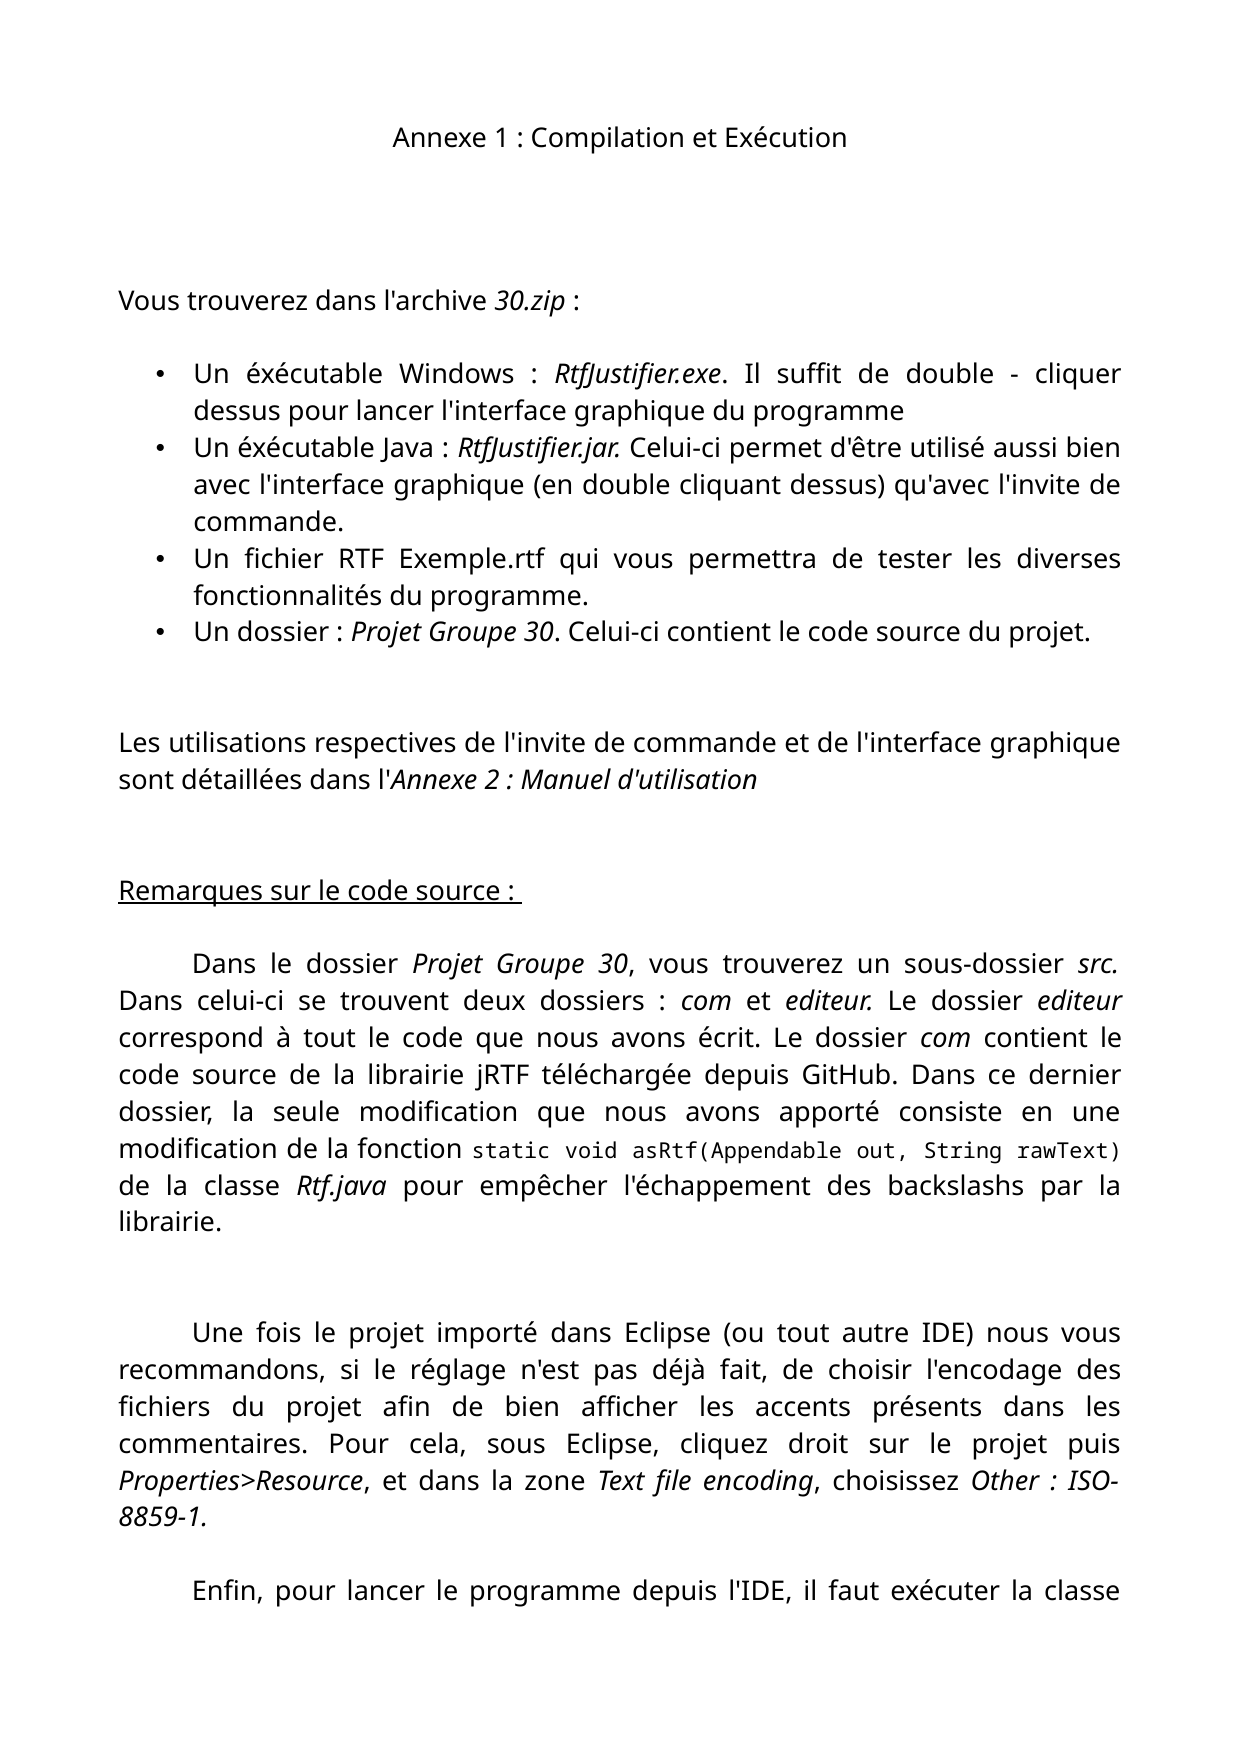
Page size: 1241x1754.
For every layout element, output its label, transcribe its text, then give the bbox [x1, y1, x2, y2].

text Dans le dossier Projet Groupe 30, vous trouverez un sous-dossier src. Dans celui-ci se trouvent deux dossiers : com et editeur. Le dossier editeur correspond à tout le code que nous avons écrit. Le dossier com contient le code source de la librairie jRTF téléchargée depuis GitHub. Dans ce dernier dossier, la seule modification que nous avons apporté consiste en une modification de la fonction static void asRtf(Appendable out, String rawText) de la classe Rtf.java pour empêcher l'échappement des backslashs par la librairie. [118, 945, 1122, 1240]
list Un éxécutable Java : RtfJustifier.jar. Celui-ci permet d'être utilisé aussi bien avec l'interface graphique (en double cliquant dessus) qu'avec l'invite de commande. [156, 428, 1122, 539]
list Un dossier : Projet Groupe 30. Celui-ci contient le code source du projet. [156, 613, 1122, 650]
list Un éxécutable Windows : RtfJustifier.exe. Il suffit de double - cliquer dessus pour lancer l'interface graphique du programme [156, 355, 1122, 428]
list Un fichier RTF Exemple.rtf qui vous permettra de tester les diverses fonctionnalités du programme. [156, 539, 1122, 613]
text Les utilisations respectives de l'invite de commande et de l'interface graphique sont détaillées dans l'Annexe 2 : Manuel d'utilisation [118, 723, 1122, 797]
text Enfin, pour lancer le programme depuis l'IDE, il faut exécuter la classe [118, 1572, 1122, 1608]
text Une fois le projet importé dans Eclipse (ou tout autre IDE) nous vous recommandons, si le réglage n'est pas déjà fait, de choisir l'encodage des fichiers du projet afin de bien afficher les accents présents dans les commentaires. Pour cela, sous Eclipse, cliquez droit sur le projet puis Properties>Resource, et dans la zone Text file encoding, choisissez Other : ISO-8859-1. [118, 1313, 1122, 1535]
text Annexe 1 : Compilation et Exécution [118, 118, 1122, 155]
text Remarques sur le code source : [118, 871, 1122, 908]
text Vous trouverez dans l'archive 30.zip : [118, 281, 1122, 318]
